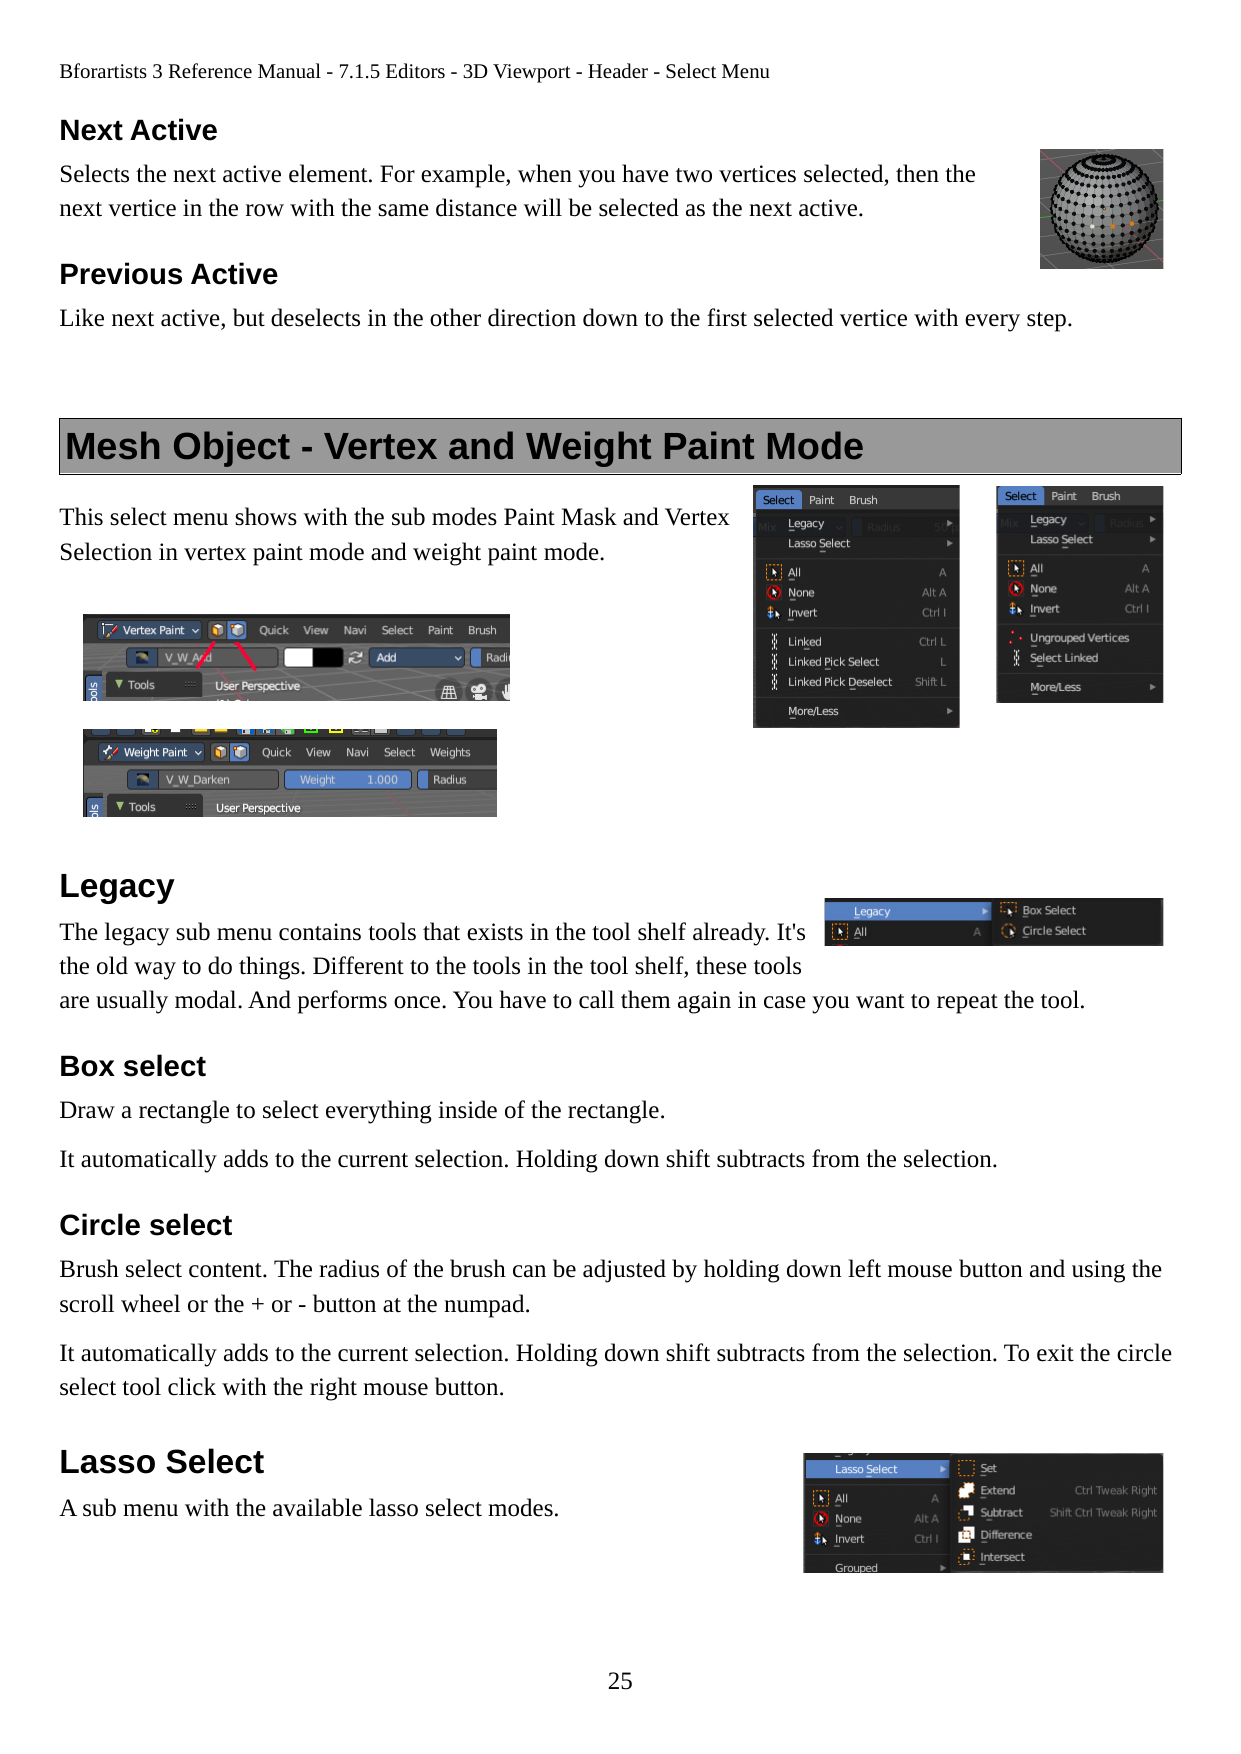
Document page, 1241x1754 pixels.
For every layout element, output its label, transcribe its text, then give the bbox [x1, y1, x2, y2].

text Draw a rectangle to select everything inside of the rectangle. [59, 1095, 1181, 1124]
text Like next active, but deselects in the other direction down to the first selected vertice with every step. [59, 303, 1181, 332]
picture [1040, 149, 1164, 269]
picture [803, 1453, 1164, 1573]
text A sub menu with the available lasso select modes. [59, 1493, 803, 1522]
subtitle Legacy [59, 865, 1181, 904]
text This select menu shows with the sub modes Paint Mask and Vertex Selection in vertex paint mode and weight paint mode. [59, 502, 753, 566]
picture [83, 729, 497, 817]
picture [83, 614, 510, 701]
text It automatically adds to the current selection. Holding down shift subtracts from the selection. [59, 1144, 1181, 1173]
subtitle Circle select [59, 1208, 1181, 1242]
subtitle Box select [59, 1049, 1181, 1083]
picture [996, 486, 1164, 703]
subtitle Next Active [59, 113, 1181, 146]
text The legacy sub menu contains tools that exists in the tool shelf already. It's the old way to do things. Different to the tools in the tool shelf, these tools are usually modal. And performs once. You have to call them again in case you want to repeat the tool. [59, 917, 1181, 1014]
picture [824, 898, 1164, 946]
table_header Mesh Object - Vertex and Weight Paint Mode [60, 419, 1181, 473]
text Selects the next active element. For example, when you have two vertices selected, then the next vertice in the row with the same distance will be selected as the next active. [59, 159, 1040, 222]
picture [753, 485, 960, 728]
subtitle Previous Active [59, 257, 1181, 291]
text It automatically adds to the current selection. Holding down shift subtracts from the selection. To exit the circle select tool click with the right mouse button. [59, 1338, 1181, 1401]
text Brush select content. The radius of the brush can be adjusted by holding down left mouse button and using the scroll wheel or the + or - button at the numpad. [59, 1254, 1181, 1318]
subtitle Lasso Select [59, 1442, 1181, 1481]
